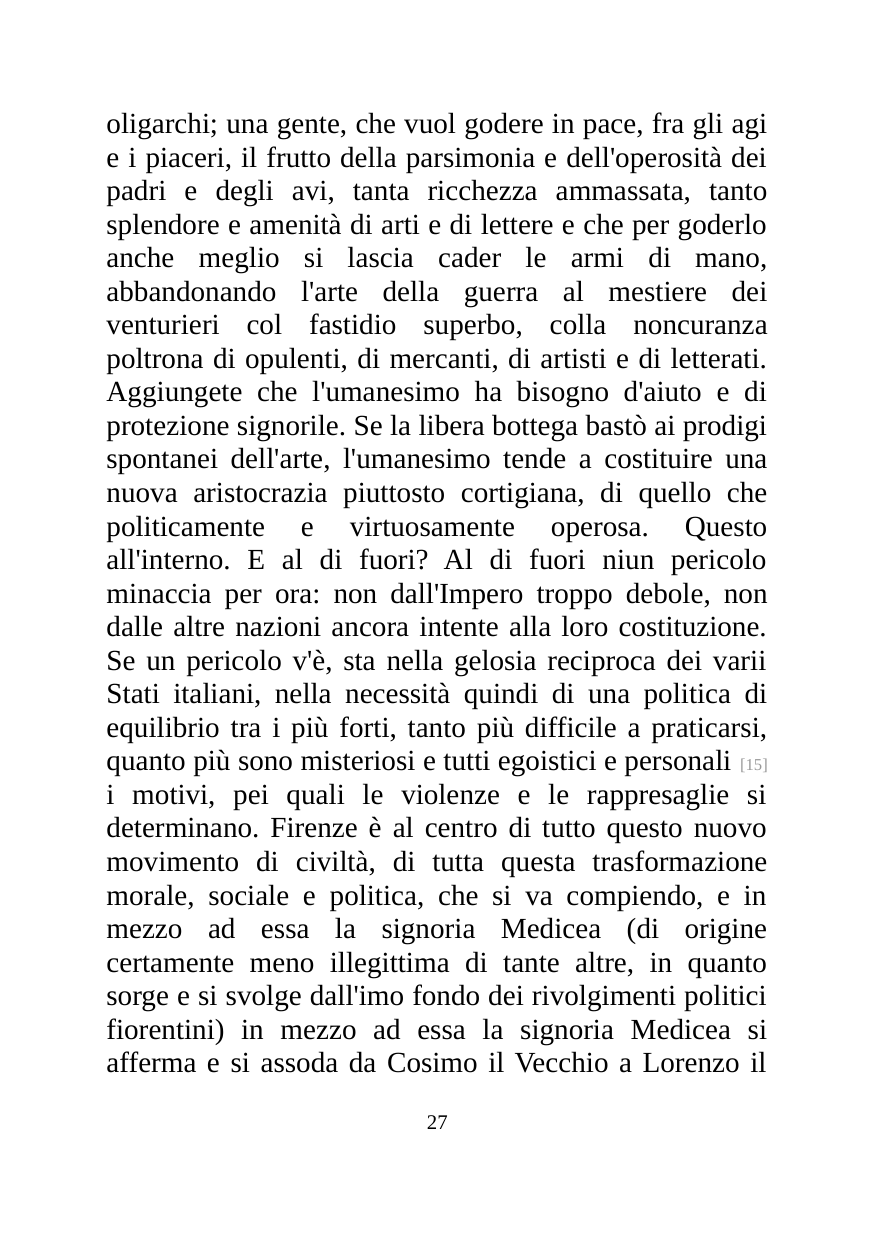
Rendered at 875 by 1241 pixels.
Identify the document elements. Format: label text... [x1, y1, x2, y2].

text oligarchi; una gente, che vuol godere in pace, fra gli agi e i piaceri, il frutto della parsimonia e dell'operosità dei padri e degli avi, tanta ricchezza ammassata, tanto splendore e amenità di arti e di lettere e che per goderlo anche meglio si lascia cader le armi di mano, abbandonando l'arte della guerra al mestiere dei venturieri col fastidio superbo, colla noncuranza poltrona di opulenti, di mercanti, di artisti e di letterati. Aggiungete che l'umanesimo ha bisogno d'aiuto e di protezione signorile. Se la libera bottega bastò ai prodigi spontanei dell'arte, l'umanesimo tende a costituire una nuova aristocrazia piuttosto cortigiana, di quello che politicamente e virtuosamente operosa. Questo all'interno. E al di fuori? Al di fuori niun pericolo minaccia per ora: non dall'Impero troppo debole, non dalle altre nazioni ancora intente alla loro costituzione. Se un pericolo v'è, sta nella gelosia reciproca dei varii Stati italiani, nella necessità quindi di una politica di equilibrio tra i più forti, tanto più difficile a praticarsi, quanto più sono misteriosi e tutti egoistici e personali [15] i motivi, pei quali le violenze e le rappresaglie si determinano. Firenze è al centro di tutto questo nuovo movimento di civiltà, di tutta questa trasformazione morale, sociale e politica, che si va compiendo, e in mezzo ad essa la signoria Medicea (di origine certamente meno illegittima di tante altre, in quanto sorge e si svolge dall'imo fondo dei rivolgimenti politici fiorentini) in mezzo ad essa la signoria Medicea si afferma e si assoda da Cosimo il Vecchio a Lorenzo il [106, 106, 768, 1079]
